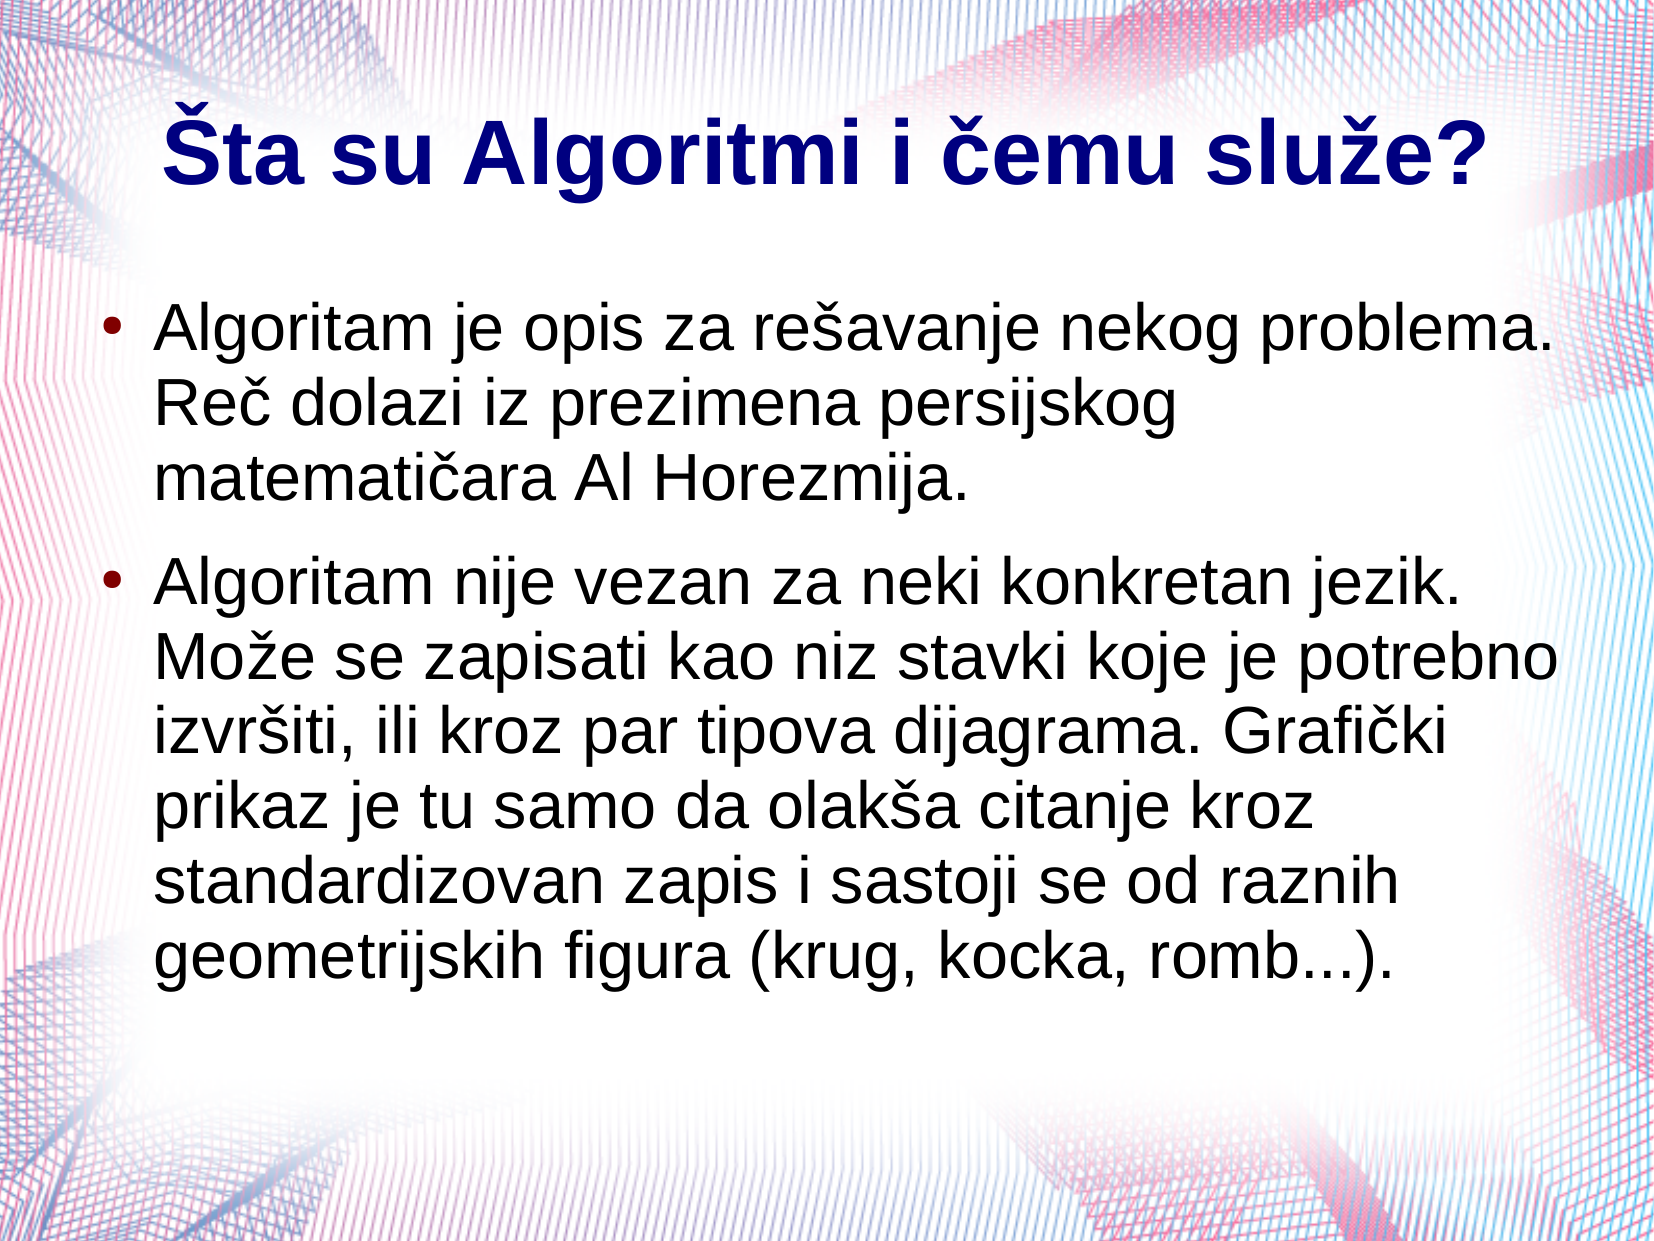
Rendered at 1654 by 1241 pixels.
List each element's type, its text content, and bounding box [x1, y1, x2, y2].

picture [0, 0, 1654, 1241]
list Algoritam je opis za rešavanje nekog problema. Reč dolazi iz prezimena persijskog matematičara Al Horezmija. Algoritam nije vezan za neki konkretan jezik. Može se zapisati kao niz stavki koje je potrebno izvršiti, ili kroz par tipova dijagrama. Grafički prikaz je tu samo da olakša citanje kroz standardizovan zapis i sastoji se od raznih geometrijskih figura (krug, kocka, romb...). [82, 290, 1571, 1109]
title Šta su Algoritmi i čemu služe? [82, 49, 1571, 257]
